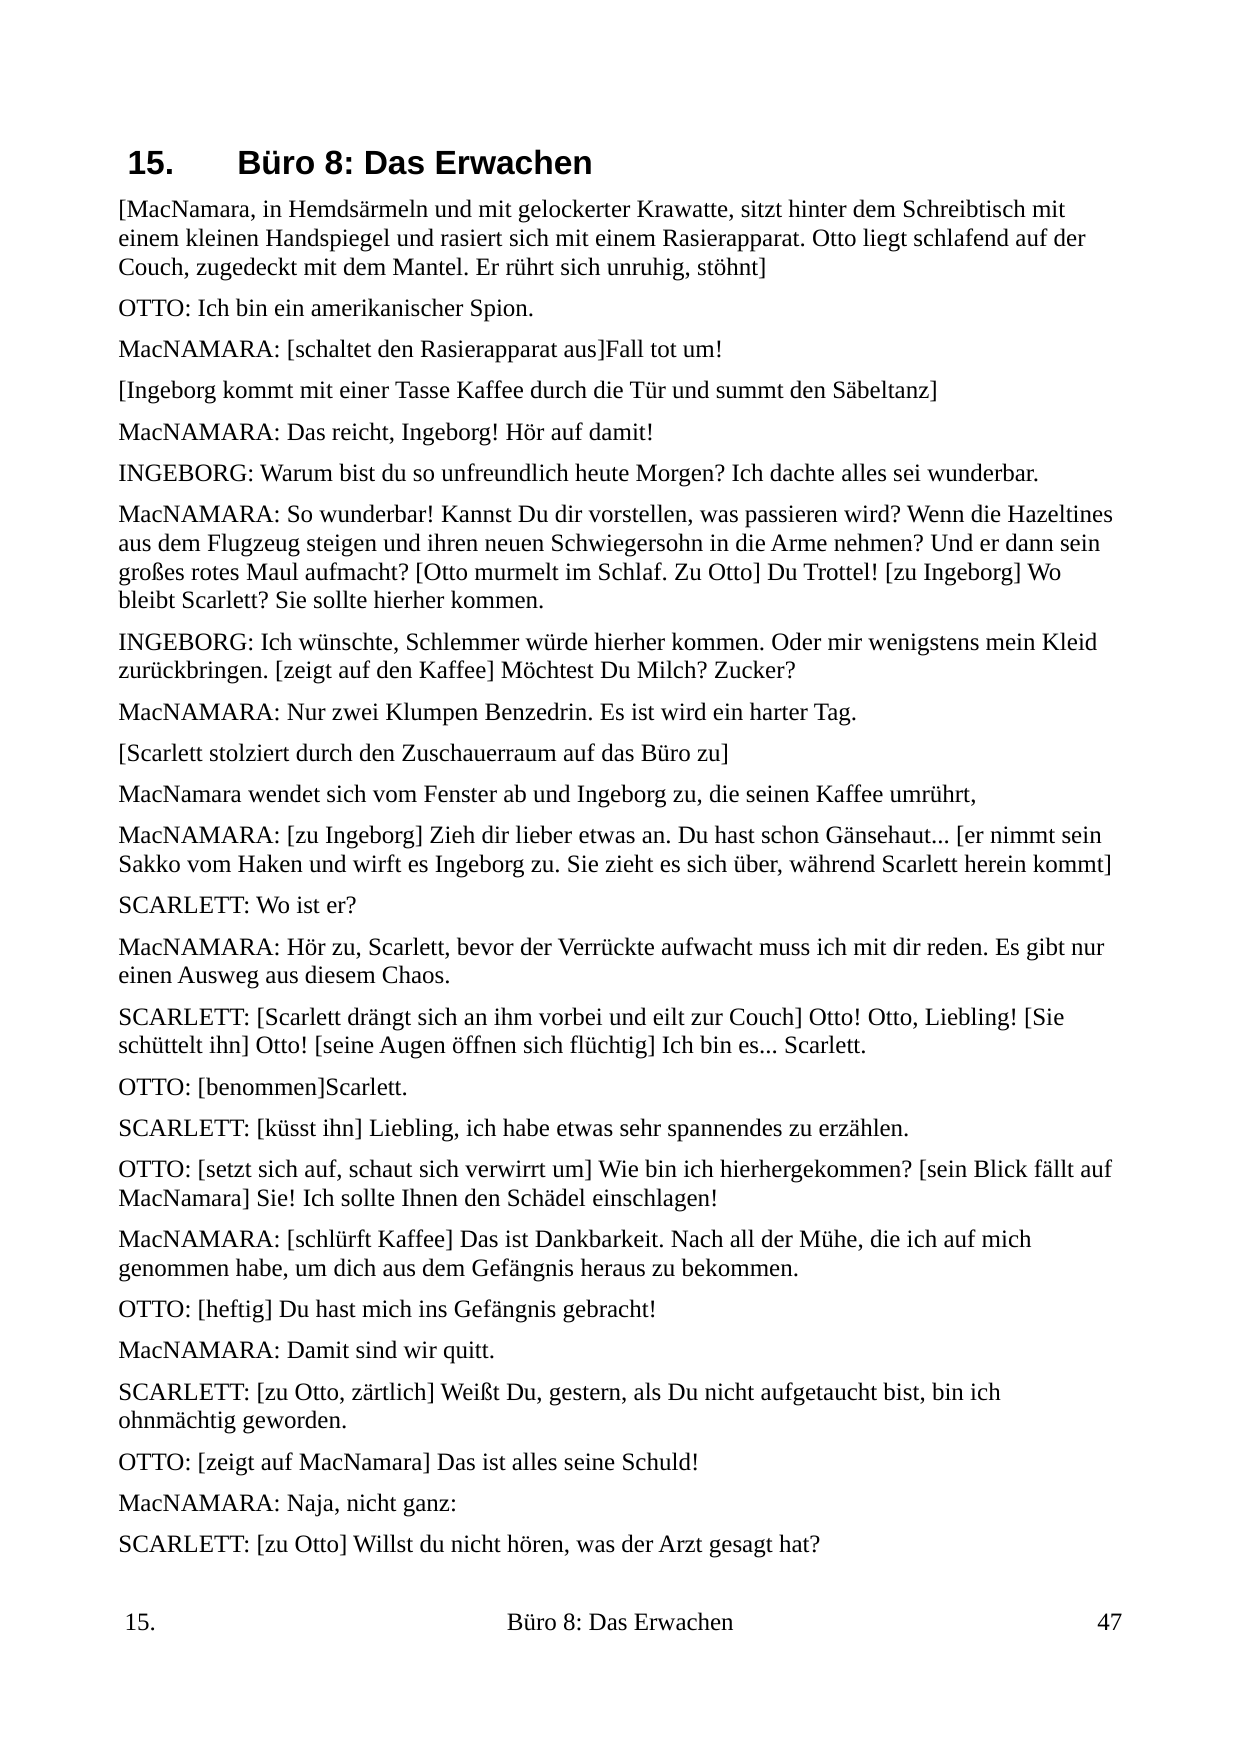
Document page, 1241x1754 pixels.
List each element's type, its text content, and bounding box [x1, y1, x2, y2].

text MacNAMARA: [zu Ingeborg] Zieh dir lieber etwas an. Du hast schon Gänsehaut... [er nimmt sein Sakko vom Haken und wirft es Ingeborg zu. Sie zieht es sich über, während Scarlett herein kommt] [118, 821, 1122, 878]
text MacNAMARA: Nur zwei Klumpen Benzedrin. Es ist wird ein harter Tag. [118, 697, 1122, 726]
text MacNAMARA: Das reicht, Ingeborg! Hör auf damit! [118, 417, 1122, 446]
text [Scarlett stolziert durch den Zuschauerraum auf das Büro zu] [118, 738, 1122, 767]
text MacNAMARA: Hör zu, Scarlett, bevor der Verrückte aufwacht muss ich mit dir reden. Es gibt nur einen Ausweg aus diesem Chaos. [118, 932, 1122, 989]
text OTTO: [zeigt auf MacNamara] Das ist alles seine Schuld! [118, 1447, 1122, 1476]
text SCARLETT: Wo ist er? [118, 891, 1122, 919]
text OTTO: Ich bin ein amerikanischer Spion. [118, 293, 1122, 322]
text INGEBORG: Warum bist du so unfreundlich heute Morgen? Ich dachte alles sei wunderbar. [118, 458, 1122, 487]
text MacNAMARA: Naja, nicht ganz: [118, 1488, 1122, 1517]
text [Ingeborg kommt mit einer Tasse Kaffee durch die Tür und summt den Säbeltanz] [118, 376, 1122, 404]
text INGEBORG: Ich wünschte, Schlemmer würde hierher kommen. Oder mir wenigstens mein Kleid zurückbringen. [zeigt auf den Kaffee] Möchtest Du Milch? Zucker? [118, 627, 1122, 684]
text MacNAMARA: So wunderbar! Kannst Du dir vorstellen, was passieren wird? Wenn die Hazeltines aus dem Flugzeug steigen und ihren neuen Schwiegersohn in die Arme nehmen? Und er dann sein großes rotes Maul aufmacht? [Otto murmelt im Schlaf. Zu Otto] Du Trottel! [zu Ingeborg] Wo bleibt Scarlett? Sie sollte hierher kommen. [118, 499, 1122, 614]
text SCARLETT: [zu Otto] Willst du nicht hören, was der Arzt gesagt hat? [118, 1529, 1122, 1558]
text MacNamara wendet sich vom Fenster ab und Ingeborg zu, die seinen Kaffee umrührt, [118, 779, 1122, 808]
text OTTO: [heftig] Du hast mich ins Gefängnis gebracht! [118, 1294, 1122, 1323]
text MacNAMARA: [schaltet den Rasierapparat aus]Fall tot um! [118, 334, 1122, 363]
text SCARLETT: [Scarlett drängt sich an ihm vorbei und eilt zur Couch] Otto! Otto, Liebling! [Sie schüttelt ihn] Otto! [seine Augen öffnen sich flüchtig] Ich bin es... Scarlett. [118, 1002, 1122, 1059]
text [MacNamara, in Hemdsärmeln und mit gelockerter Krawatte, sitzt hinter dem Schreibtisch mit einem kleinen Handspiegel und rasiert sich mit einem Rasierapparat. Otto liegt schlafend auf der Couch, zugedeckt mit dem Mantel. Er rührt sich unruhig, stöhnt] [118, 194, 1122, 281]
text OTTO: [benommen]Scarlett. [118, 1072, 1122, 1101]
text MacNAMARA: [schlürft Kaffee] Das ist Dankbarkeit. Nach all der Mühe, die ich auf mich genommen habe, um dich aus dem Gefängnis heraus zu bekommen. [118, 1224, 1122, 1282]
text SCARLETT: [zu Otto, zärtlich] Weißt Du, gestern, als Du nicht aufgetaucht bist, bin ich ohnmächtig geworden. [118, 1377, 1122, 1434]
text MacNAMARA: Damit sind wir quitt. [118, 1336, 1122, 1364]
text SCARLETT: [küsst ihn] Liebling, ich habe etwas sehr spannendes zu erzählen. [118, 1113, 1122, 1142]
subtitle Büro 8: Das Erwachen [118, 143, 1122, 182]
text OTTO: [setzt sich auf, schaut sich verwirrt um] Wie bin ich hierhergekommen? [sein Blick fällt auf MacNamara] Sie! Ich sollte Ihnen den Schädel einschlagen! [118, 1154, 1122, 1212]
